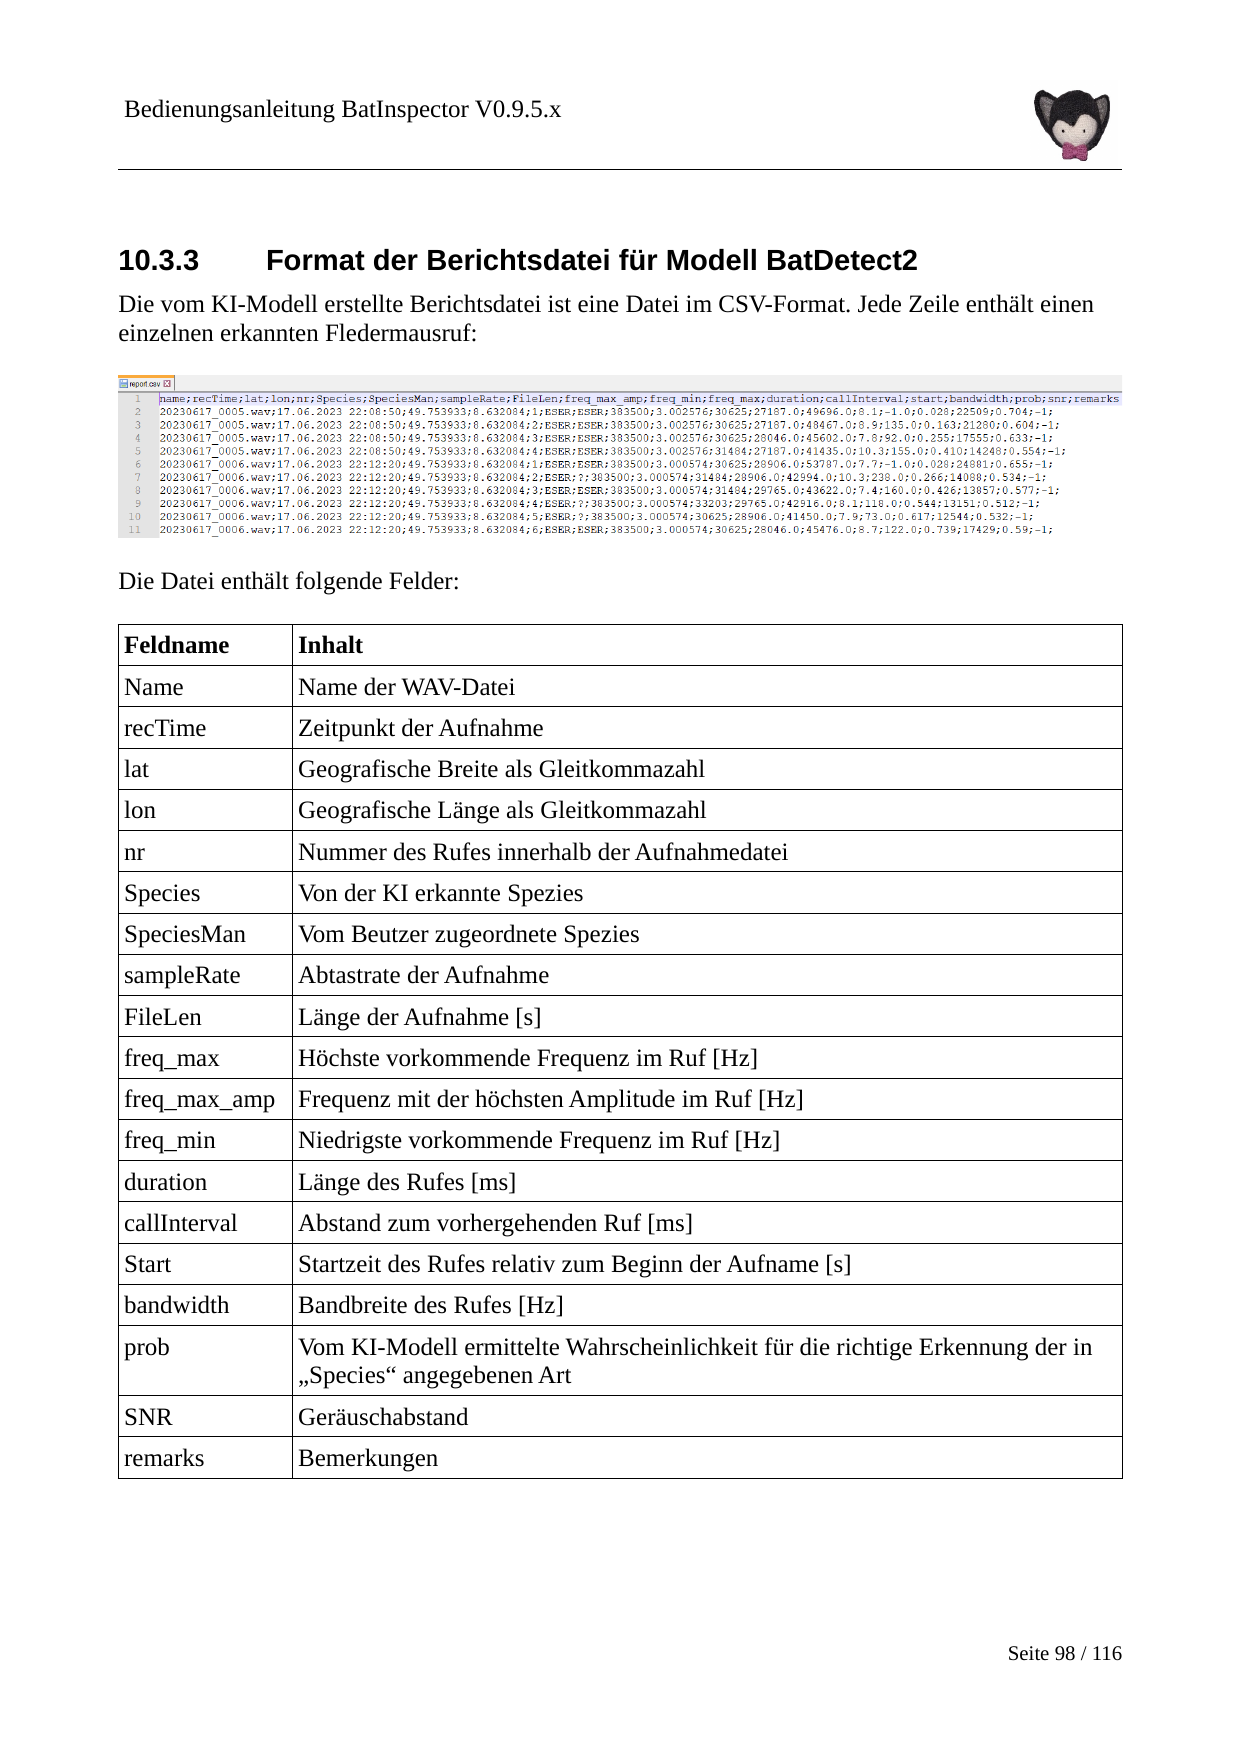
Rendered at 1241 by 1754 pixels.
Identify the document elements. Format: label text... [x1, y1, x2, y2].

table_cell Abtastrate der Aufnahme [293, 955, 1122, 995]
table_cell Name der WAV-Datei [293, 666, 1122, 706]
table_cell freq_max [119, 1037, 292, 1077]
table_cell bandwidth [119, 1285, 292, 1325]
table_cell Vom KI-Modell ermittelte Wahrscheinlichkeit für die richtige Erkennung der in „Species“ angegebenen Art [293, 1326, 1122, 1395]
table_cell Geografische Länge als Gleitkommazahl [293, 790, 1122, 830]
table_cell Nummer des Rufes innerhalb der Aufnahmedatei [293, 831, 1122, 871]
table_cell Länge des Rufes [ms] [293, 1161, 1122, 1201]
subtitle Format der Berichtsdatei für Modell BatDetect2 [118, 243, 1122, 276]
table_cell SpeciesMan [119, 914, 292, 954]
table_cell freq_max_amp [119, 1079, 292, 1119]
table_cell Bandbreite des Rufes [Hz] [293, 1285, 1122, 1325]
table_cell prob [119, 1326, 292, 1395]
table_header Inhalt [293, 625, 1122, 665]
table_cell Abstand zum vorhergehenden Ruf [ms] [293, 1202, 1122, 1242]
table_cell Geografische Breite als Gleitkommazahl [293, 749, 1122, 789]
table_cell duration [119, 1161, 292, 1201]
picture [1030, 80, 1119, 169]
table_cell sampleRate [119, 955, 292, 995]
table_cell Von der KI erkannte Spezies [293, 872, 1122, 912]
table_header Feldname [119, 625, 292, 665]
picture [118, 375, 1123, 538]
table_cell FileLen [119, 996, 292, 1036]
table_cell Geräuschabstand [293, 1396, 1122, 1436]
table_cell Name [119, 666, 292, 706]
table_cell Frequenz mit der höchsten Amplitude im Ruf [Hz] [293, 1079, 1122, 1119]
table_cell Höchste vorkommende Frequenz im Ruf [Hz] [293, 1037, 1122, 1077]
table_cell Niedrigste vorkommende Frequenz im Ruf [Hz] [293, 1120, 1122, 1160]
table_cell callInterval [119, 1202, 292, 1242]
table_cell Startzeit des Rufes relativ zum Beginn der Aufname [s] [293, 1244, 1122, 1284]
table_cell Zeitpunkt der Aufnahme [293, 707, 1122, 747]
text Die vom KI-Modell erstellte Berichtsdatei ist eine Datei im CSV-Format. Jede Zeile enthält einen einzelnen erkannten Fledermausruf: [118, 289, 1122, 346]
table_cell remarks [119, 1437, 292, 1477]
table_cell SNR [119, 1396, 292, 1436]
table_cell nr [119, 831, 292, 871]
table_cell recTime [119, 707, 292, 747]
table_cell freq_min [119, 1120, 292, 1160]
table_cell Bemerkungen [293, 1437, 1122, 1477]
table_cell Länge der Aufnahme [s] [293, 996, 1122, 1036]
table_cell Start [119, 1244, 292, 1284]
table_cell Species [119, 872, 292, 912]
table_cell lat [119, 749, 292, 789]
table_cell lon [119, 790, 292, 830]
table_cell Vom Beutzer zugeordnete Spezies [293, 914, 1122, 954]
text Die Datei enthält folgende Felder: [118, 566, 1122, 595]
